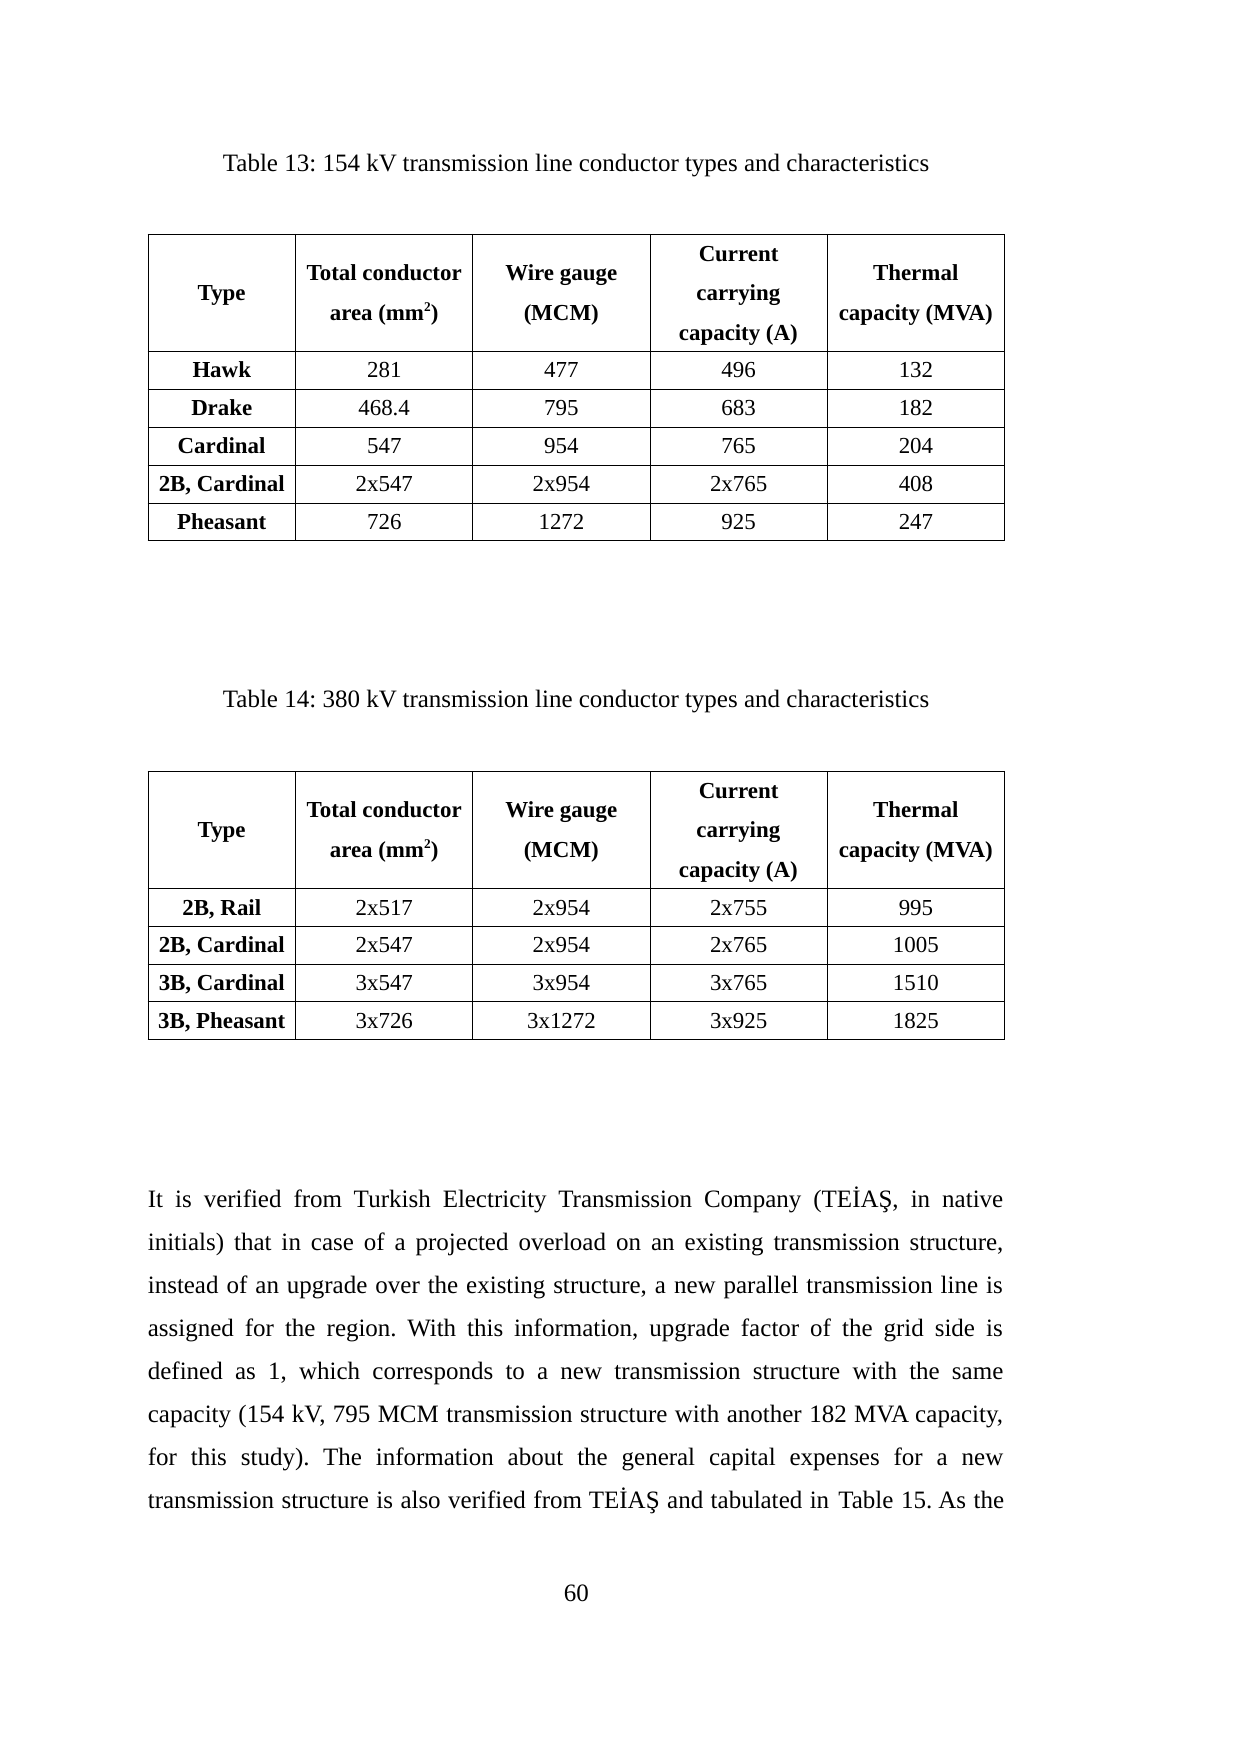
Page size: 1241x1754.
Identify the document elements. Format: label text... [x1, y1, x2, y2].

table_cell 2x954 [473, 927, 650, 963]
table_header Total conductor area (mm2) [296, 772, 472, 888]
table_cell 2x755 [651, 889, 827, 926]
table_cell 3x726 [296, 1002, 472, 1039]
table_cell 3x954 [473, 965, 650, 1001]
table_cell 795 [473, 390, 650, 427]
table_cell 2x765 [651, 927, 827, 963]
table_header Current carrying capacity (A) [651, 235, 827, 351]
table_cell 547 [296, 428, 472, 464]
text Table 13: 154 kV transmission line conductor types and characteristics [148, 148, 1004, 176]
table_cell 3x547 [296, 965, 472, 1001]
table_cell 247 [828, 504, 1004, 540]
table_cell 2x954 [473, 466, 650, 502]
table_cell Pheasant [149, 504, 295, 540]
table_cell 204 [828, 428, 1004, 464]
table_cell 2x547 [296, 927, 472, 963]
table_header Type [149, 772, 295, 888]
table_cell 182 [828, 390, 1004, 427]
table_cell Cardinal [149, 428, 295, 464]
table_cell 3x925 [651, 1002, 827, 1039]
table_cell 3B, Pheasant [149, 1002, 295, 1039]
table_cell 2B, Rail [149, 889, 295, 926]
table_cell 3x765 [651, 965, 827, 1001]
table_cell 1825 [828, 1002, 1004, 1039]
table_cell 2B, Cardinal [149, 466, 295, 502]
table_header Current carrying capacity (A) [651, 772, 827, 888]
table_cell 3x1272 [473, 1002, 650, 1039]
table_cell 281 [296, 352, 472, 389]
table_cell 132 [828, 352, 1004, 389]
table_header Wire gauge (MCM) [473, 772, 650, 888]
table_cell 683 [651, 390, 827, 427]
table_cell 408 [828, 466, 1004, 502]
table_cell 995 [828, 889, 1004, 926]
table_cell 1272 [473, 504, 650, 540]
table_cell 1510 [828, 965, 1004, 1001]
text It is verified from Turkish Electricity Transmission Company (TEİAŞ, in native initials) that in case of a projected overload on an existing transmission structure, instead of an upgrade over the existing structure, a new parallel transmission line is assigned for the region. With this information, upgrade factor of the grid side is defined as 1, which corresponds to a new transmission structure with the same capacity (154 kV, 795 MCM transmission structure with another 182 MVA capacity, for this study). The information about the general capital expenses for a new transmission structure is also verified from TEİAŞ and tabulated in Table 15. As the [148, 1184, 1004, 1514]
table_header Total conductor area (mm2) [296, 235, 472, 351]
table_header Type [149, 235, 295, 351]
table_header Wire gauge (MCM) [473, 235, 650, 351]
table_cell 726 [296, 504, 472, 540]
table_cell 2x954 [473, 889, 650, 926]
table_cell 1005 [828, 927, 1004, 963]
table_header Thermal capacity (MVA) [828, 235, 1004, 351]
table_cell Drake [149, 390, 295, 427]
table_cell 496 [651, 352, 827, 389]
table_cell 2x517 [296, 889, 472, 926]
table_cell Hawk [149, 352, 295, 389]
table_header Thermal capacity (MVA) [828, 772, 1004, 888]
table_cell 2B, Cardinal [149, 927, 295, 963]
text Table 14: 380 kV transmission line conductor types and characteristics [148, 684, 1004, 713]
table_cell 954 [473, 428, 650, 464]
table_cell 477 [473, 352, 650, 389]
table_cell 2x765 [651, 466, 827, 502]
table_cell 2x547 [296, 466, 472, 502]
table_cell 3B, Cardinal [149, 965, 295, 1001]
table_cell 765 [651, 428, 827, 464]
table_cell 468.4 [296, 390, 472, 427]
table_cell 925 [651, 504, 827, 540]
